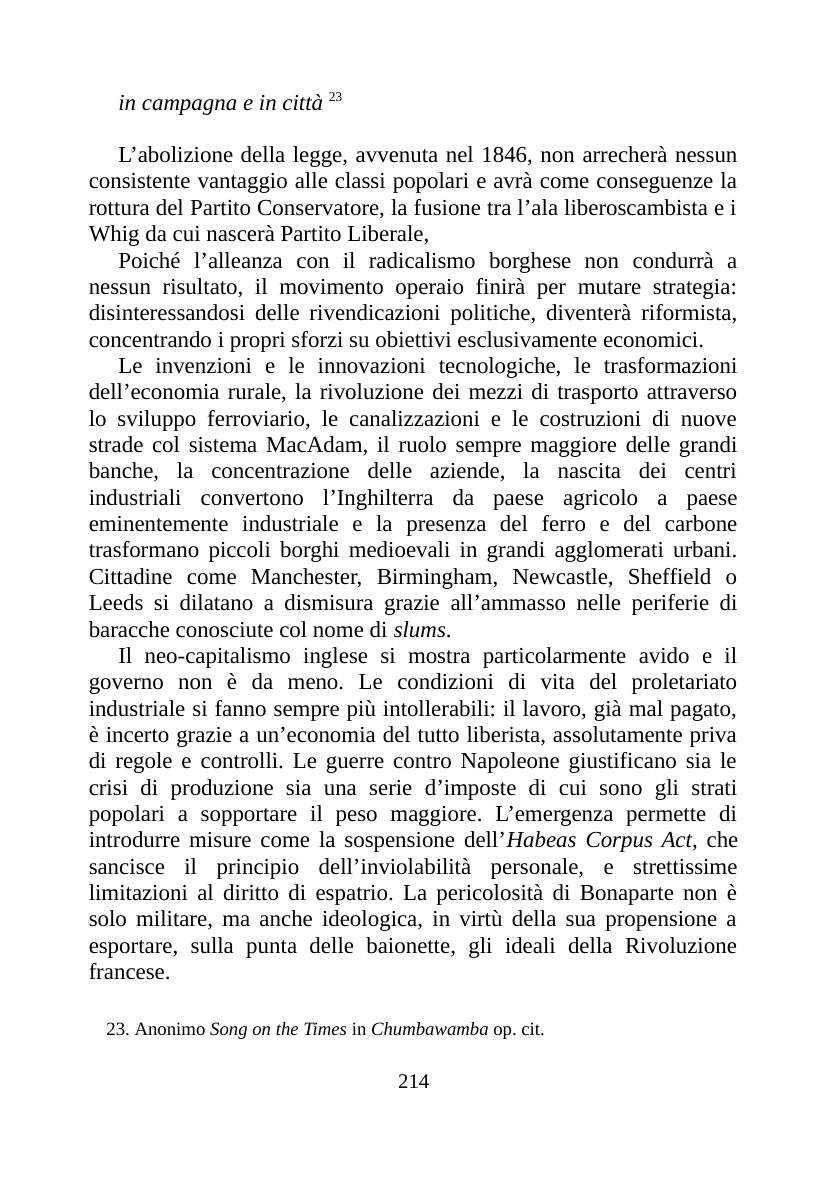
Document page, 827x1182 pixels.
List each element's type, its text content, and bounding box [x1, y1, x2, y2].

text in campagna e in città [118, 88, 738, 115]
text L’abolizione della legge, avvenuta nel 1846, non arrecherà nessun consistente vantaggio alle classi popolari e avrà come conseguenze la rottura del Partito Conservatore, la fusione tra l’ala liberoscambista e i Whig da cui nascerà Partito Liberale, [88, 141, 738, 247]
text Anonimo Song on the Times in Chumbawamba op. cit. [88, 1017, 738, 1039]
text Il neo-capitalismo inglese si mostra particolarmente avido e il governo non è da meno. Le condizioni di vita del proletariato industriale si fanno sempre più intollerabili: il lavoro, già mal pagato, è incerto grazie a un’economia del tutto liberista, assolutamente priva di regole e controlli. Le guerre contro Napoleone giustificano sia le crisi di produzione sia una serie d’imposte di cui sono gli strati popolari a sopportare il peso maggiore. L’emergenza permette di introdurre misure come la sospensione dell’Habeas Corpus Act, che sancisce il principio dell’inviolabilità personale, e strettissime limitazioni al diritto di espatrio. La pericolosità di Bonaparte non è solo militare, ma anche ideologica, in virtù della sua propensione a esportare, sulla punta delle baionette, gli ideali della Rivoluzione francese. [88, 642, 738, 984]
text Le invenzioni e le innovazioni tecnologiche, le trasformazioni dell’economia rurale, la rivoluzione dei mezzi di trasporto attraverso lo sviluppo ferroviario, le canalizzazioni e le costruzioni di nuove strade col sistema MacAdam, il ruolo sempre maggiore delle grandi banche, la concentrazione delle aziende, la nascita dei centri industriali convertono l’Inghilterra da paese agricolo a paese eminentemente industriale e la presenza del ferro e del carbone trasformano piccoli borghi medioevali in grandi agglomerati urbani. Cittadine come Manchester, Birmingham, Newcastle, Sheffield o Leeds si dilatano a dismisura grazie all’ammasso nelle periferie di baracche conosciute col nome di slums. [88, 352, 738, 642]
text Poiché l’alleanza con il radicalismo borghese non condurrà a nessun risultato, il movimento operaio finirà per mutare strategia: disinteressandosi delle rivendicazioni politiche, diventerà riformista, concentrando i propri sforzi su obiettivi esclusivamente economici. [88, 247, 738, 352]
